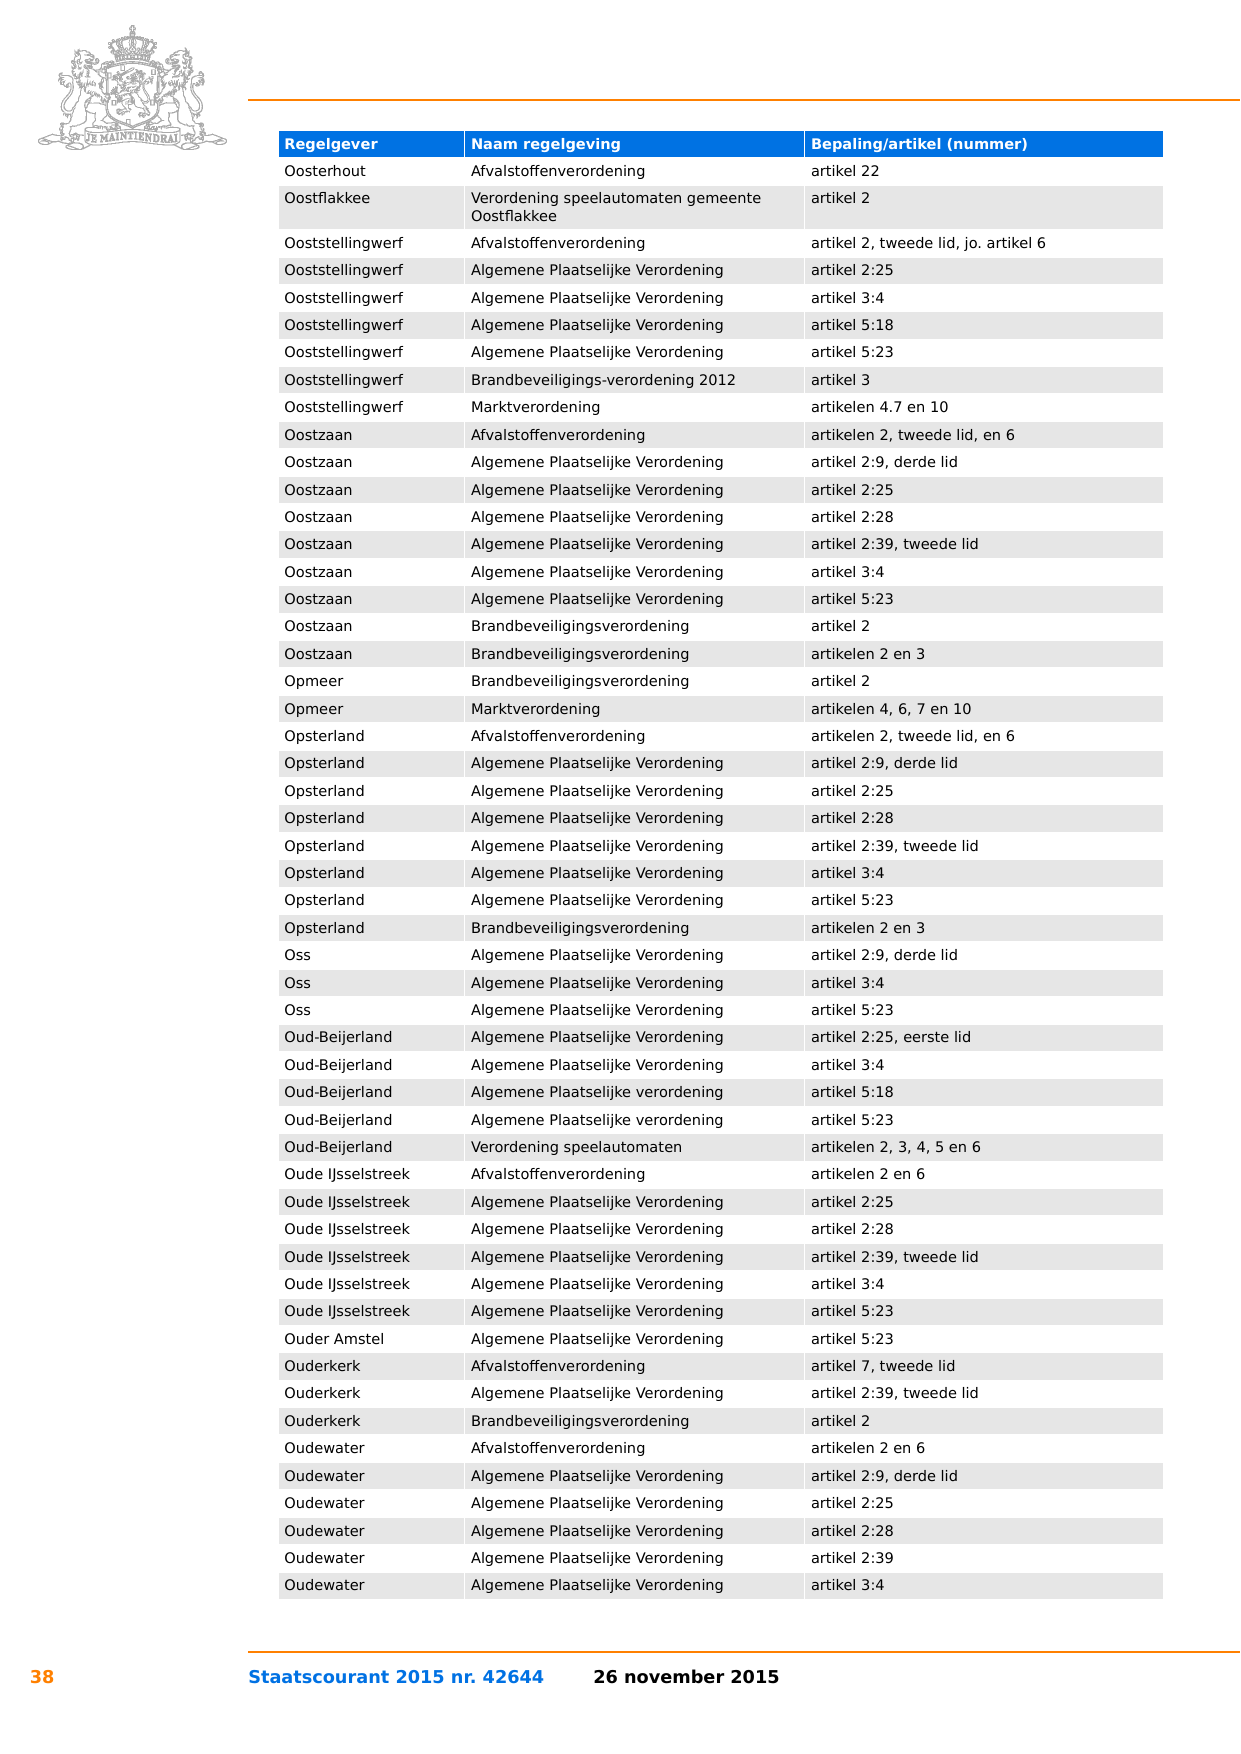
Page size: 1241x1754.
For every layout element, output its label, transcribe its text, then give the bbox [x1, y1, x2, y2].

table_cell Oostzaan [279, 531, 464, 558]
table_cell artikel 2:25 [805, 778, 1163, 804]
table_cell artikelen 2 en 6 [805, 1162, 1163, 1188]
table_cell Brandbeveiligingsverordening [465, 915, 804, 941]
table_cell artikel 2 [805, 1408, 1163, 1434]
table_cell Algemene Plaatselijke Verordening [465, 258, 804, 284]
table_cell Oude IJsselstreek [279, 1189, 464, 1215]
table_cell Algemene Plaatselijke Verordening [465, 778, 804, 804]
table_cell artikel 3:4 [805, 1271, 1163, 1297]
table_cell artikel 2:25 [805, 258, 1163, 284]
table_cell Ooststellingwerf [279, 340, 464, 366]
table_cell Opsterland [279, 833, 464, 859]
table_cell Afvalstoffenverordening [465, 723, 804, 749]
table_cell Algemene Plaatselijke Verordening [465, 477, 804, 503]
table_cell Oostzaan [279, 641, 464, 667]
table_cell artikel 5:18 [805, 1079, 1163, 1106]
table_cell artikel 2 [805, 186, 1163, 229]
table_cell Oostflakkee [279, 186, 464, 229]
table_cell Oude IJsselstreek [279, 1216, 464, 1243]
table_cell Algemene Plaatselijke Verordening [465, 340, 804, 366]
table_cell Oudewater [279, 1518, 464, 1544]
table_cell Oosterhout [279, 158, 464, 185]
table_cell Algemene Plaatselijke Verordening [465, 943, 804, 969]
table_cell artikel 2:25, eerste lid [805, 1025, 1163, 1051]
table_cell Oude IJsselstreek [279, 1244, 464, 1270]
table_cell artikel 2, tweede lid, jo. artikel 6 [805, 230, 1163, 256]
table_cell Brandbeveiligingsverordening [465, 1408, 804, 1434]
table_cell Oude IJsselstreek [279, 1162, 464, 1188]
table_cell Oss [279, 943, 464, 969]
table_cell Algemene Plaatselijke Verordening [465, 1326, 804, 1352]
table_cell artikel 2:25 [805, 477, 1163, 503]
table_cell artikel 7, tweede lid [805, 1353, 1163, 1380]
table_cell Algemene Plaatselijke verordening [465, 1079, 804, 1106]
table_cell Afvalstoffenverordening [465, 230, 804, 256]
table_cell artikel 2:39 [805, 1545, 1163, 1571]
table_cell Verordening speelautomaten [465, 1134, 804, 1161]
table_cell Oss [279, 997, 464, 1023]
table_cell artikel 2 [805, 669, 1163, 695]
table_cell Opmeer [279, 696, 464, 722]
table_cell Oudewater [279, 1463, 464, 1489]
table_cell artikelen 4, 6, 7 en 10 [805, 696, 1163, 722]
table_cell Opsterland [279, 888, 464, 914]
table_cell Algemene Plaatselijke verordening [465, 1107, 804, 1133]
table_cell Algemene Plaatselijke Verordening [465, 997, 804, 1023]
table_cell artikel 2:9, derde lid [805, 449, 1163, 476]
table_header Bepaling/artikel (nummer) [805, 131, 1163, 157]
table_cell Algemene Plaatselijke Verordening [465, 1244, 804, 1270]
table_cell Algemene Plaatselijke Verordening [465, 1545, 804, 1571]
table_cell Algemene Plaatselijke Verordening [465, 586, 804, 613]
table_cell Oudewater [279, 1436, 464, 1462]
table_cell artikel 5:23 [805, 1299, 1163, 1325]
table_cell Brandbeveiligingsverordening [465, 614, 804, 640]
table_cell Oostzaan [279, 504, 464, 530]
table_cell Oostzaan [279, 559, 464, 585]
table_cell artikel 2:25 [805, 1189, 1163, 1215]
table_cell Oostzaan [279, 614, 464, 640]
table_cell artikel 3:4 [805, 559, 1163, 585]
table_cell artikel 5:23 [805, 586, 1163, 613]
table_cell artikel 2:39, tweede lid [805, 1244, 1163, 1270]
table_header Naam regelgeving [465, 131, 804, 157]
table_cell Algemene Plaatselijke Verordening [465, 1518, 804, 1544]
table_cell Brandbeveiligingsverordening [465, 669, 804, 695]
table_cell artikel 2:9, derde lid [805, 943, 1163, 969]
table_cell artikelen 2 en 6 [805, 1436, 1163, 1462]
table_cell Algemene Plaatselijke Verordening [465, 531, 804, 558]
table_cell Oostzaan [279, 422, 464, 448]
table_cell Ooststellingwerf [279, 258, 464, 284]
table_cell Oude IJsselstreek [279, 1299, 464, 1325]
table_cell artikel 2:28 [805, 504, 1163, 530]
table_cell Brandbeveiligingsverordening [465, 641, 804, 667]
table_cell Opsterland [279, 751, 464, 777]
table_cell Oss [279, 970, 464, 996]
table_cell artikel 22 [805, 158, 1163, 185]
table_cell Algemene Plaatselijke Verordening [465, 860, 804, 887]
table_cell artikelen 2, tweede lid, en 6 [805, 723, 1163, 749]
table_cell artikelen 2, 3, 4, 5 en 6 [805, 1134, 1163, 1161]
table_cell Algemene Plaatselijke Verordening [465, 1573, 804, 1599]
table_cell artikel 3:4 [805, 1573, 1163, 1599]
table_cell Algemene Plaatselijke Verordening [465, 1025, 804, 1051]
table_cell Oostzaan [279, 477, 464, 503]
table_cell Oudewater [279, 1545, 464, 1571]
table_cell Ooststellingwerf [279, 367, 464, 393]
table_cell Opsterland [279, 778, 464, 804]
table_cell Afvalstoffenverordening [465, 1436, 804, 1462]
table_cell Algemene Plaatselijke Verordening [465, 1216, 804, 1243]
table_cell Algemene Plaatselijke Verordening [465, 1271, 804, 1297]
table_cell Algemene Plaatselijke Verordening [465, 449, 804, 476]
table_cell Algemene Plaatselijke Verordening [465, 1299, 804, 1325]
table_cell Oostzaan [279, 586, 464, 613]
table_cell Algemene Plaatselijke Verordening [465, 504, 804, 530]
table_cell Ooststellingwerf [279, 395, 464, 421]
picture [38, 25, 227, 150]
table_cell Marktverordening [465, 696, 804, 722]
table_cell Afvalstoffenverordening [465, 1162, 804, 1188]
table_cell Afvalstoffenverordening [465, 1353, 804, 1380]
table_cell Ooststellingwerf [279, 230, 464, 256]
table_cell Algemene Plaatselijke Verordening [465, 751, 804, 777]
table_cell Ouderkerk [279, 1353, 464, 1380]
table_cell Opsterland [279, 723, 464, 749]
table_cell artikel 5:23 [805, 888, 1163, 914]
table_cell Opmeer [279, 669, 464, 695]
table_cell Algemene Plaatselijke Verordening [465, 1463, 804, 1489]
table_cell Algemene Plaatselijke Verordening [465, 1052, 804, 1078]
table_cell Ouder Amstel [279, 1326, 464, 1352]
table_cell Oud-Beijerland [279, 1025, 464, 1051]
table_cell Oud-Beijerland [279, 1079, 464, 1106]
table_cell Algemene Plaatselijke Verordening [465, 1189, 804, 1215]
table_cell artikel 2:28 [805, 1518, 1163, 1544]
table_cell artikel 2:39, tweede lid [805, 833, 1163, 859]
table_cell Algemene Plaatselijke Verordening [465, 970, 804, 996]
table_cell artikel 2:9, derde lid [805, 751, 1163, 777]
table_cell Algemene Plaatselijke Verordening [465, 285, 804, 311]
table_cell artikel 5:23 [805, 340, 1163, 366]
table_cell Oud-Beijerland [279, 1107, 464, 1133]
table_cell Ooststellingwerf [279, 285, 464, 311]
table_cell artikelen 2, tweede lid, en 6 [805, 422, 1163, 448]
table_cell artikel 5:23 [805, 997, 1163, 1023]
table_cell Ooststellingwerf [279, 312, 464, 339]
table_cell artikel 2 [805, 614, 1163, 640]
table_cell Oud-Beijerland [279, 1134, 464, 1161]
table_cell artikel 3:4 [805, 285, 1163, 311]
table_cell Brandbeveiligings-verordening 2012 [465, 367, 804, 393]
table_cell artikel 3:4 [805, 970, 1163, 996]
table_cell Algemene Plaatselijke Verordening [465, 1381, 804, 1407]
table_cell Ouderkerk [279, 1408, 464, 1434]
table_cell Algemene Plaatselijke Verordening [465, 888, 804, 914]
table_cell Oude IJsselstreek [279, 1271, 464, 1297]
table_cell Algemene Plaatselijke Verordening [465, 833, 804, 859]
table_cell artikelen 2 en 3 [805, 915, 1163, 941]
table_cell Ouderkerk [279, 1381, 464, 1407]
table_cell Opsterland [279, 805, 464, 832]
table_cell Opsterland [279, 860, 464, 887]
table_cell Opsterland [279, 915, 464, 941]
table_cell artikelen 2 en 3 [805, 641, 1163, 667]
table_cell artikelen 4.7 en 10 [805, 395, 1163, 421]
table_cell artikel 5:23 [805, 1107, 1163, 1133]
table_cell Algemene Plaatselijke Verordening [465, 1490, 804, 1517]
table_cell Algemene Plaatselijke Verordening [465, 805, 804, 832]
table_cell Afvalstoffenverordening [465, 422, 804, 448]
table_cell artikel 2:28 [805, 805, 1163, 832]
table_cell artikel 2:28 [805, 1216, 1163, 1243]
table_cell artikel 5:23 [805, 1326, 1163, 1352]
table_cell Algemene Plaatselijke Verordening [465, 312, 804, 339]
table_cell Verordening speelautomaten gemeente Oostflakkee [465, 186, 804, 229]
table_cell Afvalstoffenverordening [465, 158, 804, 185]
table_cell Algemene Plaatselijke Verordening [465, 559, 804, 585]
table_cell artikel 5:18 [805, 312, 1163, 339]
table_cell Oud-Beijerland [279, 1052, 464, 1078]
table_cell artikel 2:39, tweede lid [805, 1381, 1163, 1407]
table_cell artikel 2:39, tweede lid [805, 531, 1163, 558]
table_cell artikel 2:25 [805, 1490, 1163, 1517]
table_cell artikel 3 [805, 367, 1163, 393]
table_cell Marktverordening [465, 395, 804, 421]
table_cell Oudewater [279, 1573, 464, 1599]
table_cell artikel 2:9, derde lid [805, 1463, 1163, 1489]
table_cell artikel 3:4 [805, 860, 1163, 887]
table_cell artikel 3:4 [805, 1052, 1163, 1078]
table_cell Oudewater [279, 1490, 464, 1517]
table_cell Oostzaan [279, 449, 464, 476]
table_header Regelgever [279, 131, 464, 157]
